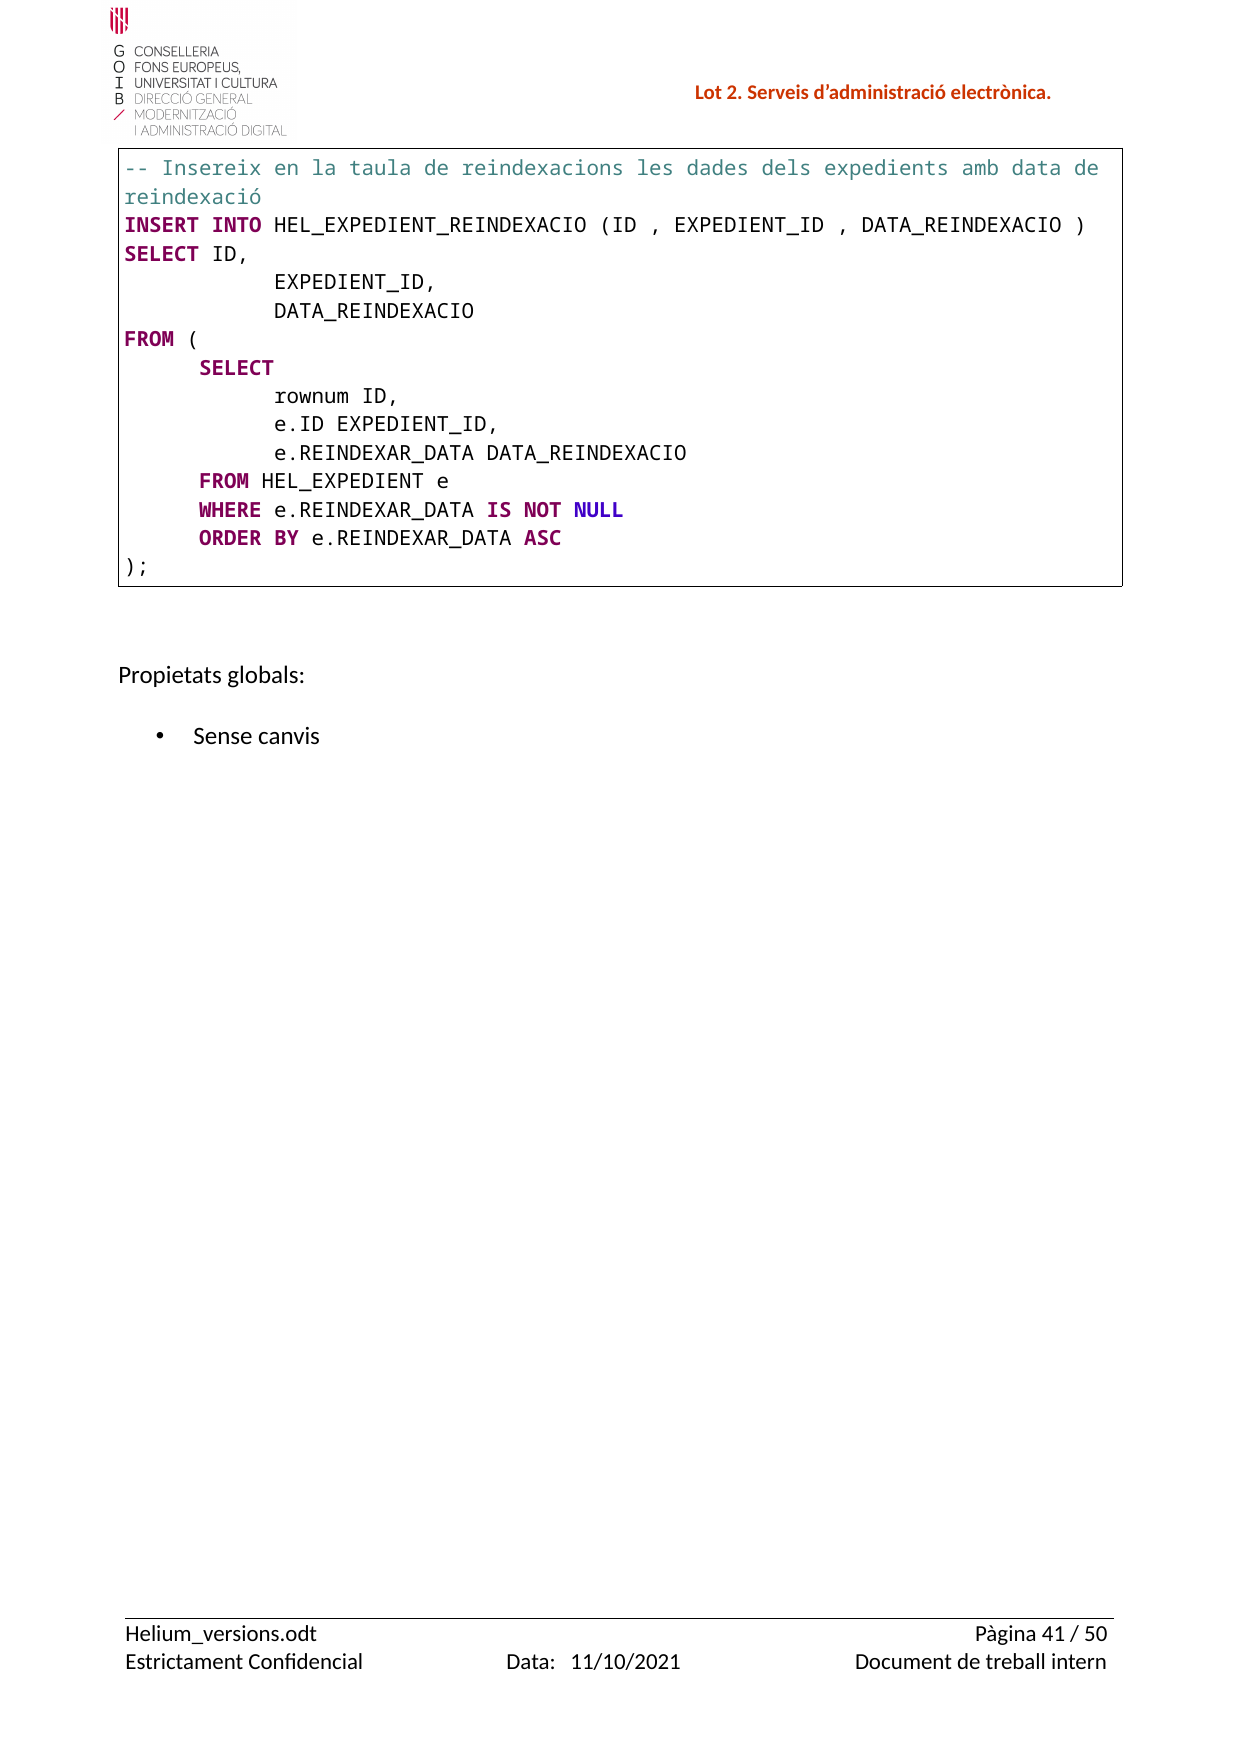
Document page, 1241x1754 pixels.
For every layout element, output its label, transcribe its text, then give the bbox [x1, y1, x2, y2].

picture [100, 0, 297, 144]
table_header -- Insereix en la taula de reindexacions les dades dels expedients amb data de reindexació INSERT INTO HEL_EXPEDIENT_REINDEXACIO (ID , EXPEDIENT_ID , DATA_REINDEXACIO ) SELECT ID, EXPEDIENT_ID, DATA_REINDEXACIO FROM ( SELECT rownum ID, e.ID EXPEDIENT_ID, e.REINDEXAR_DATA DATA_REINDEXACIO FROM HEL_EXPEDIENT e WHERE e.REINDEXAR_DATA IS NOT NULL ORDER BY e.REINDEXAR_DATA ASC ); [119, 149, 1122, 586]
list Sense canvis [156, 720, 1122, 750]
text Propietats globals: [118, 659, 1122, 689]
